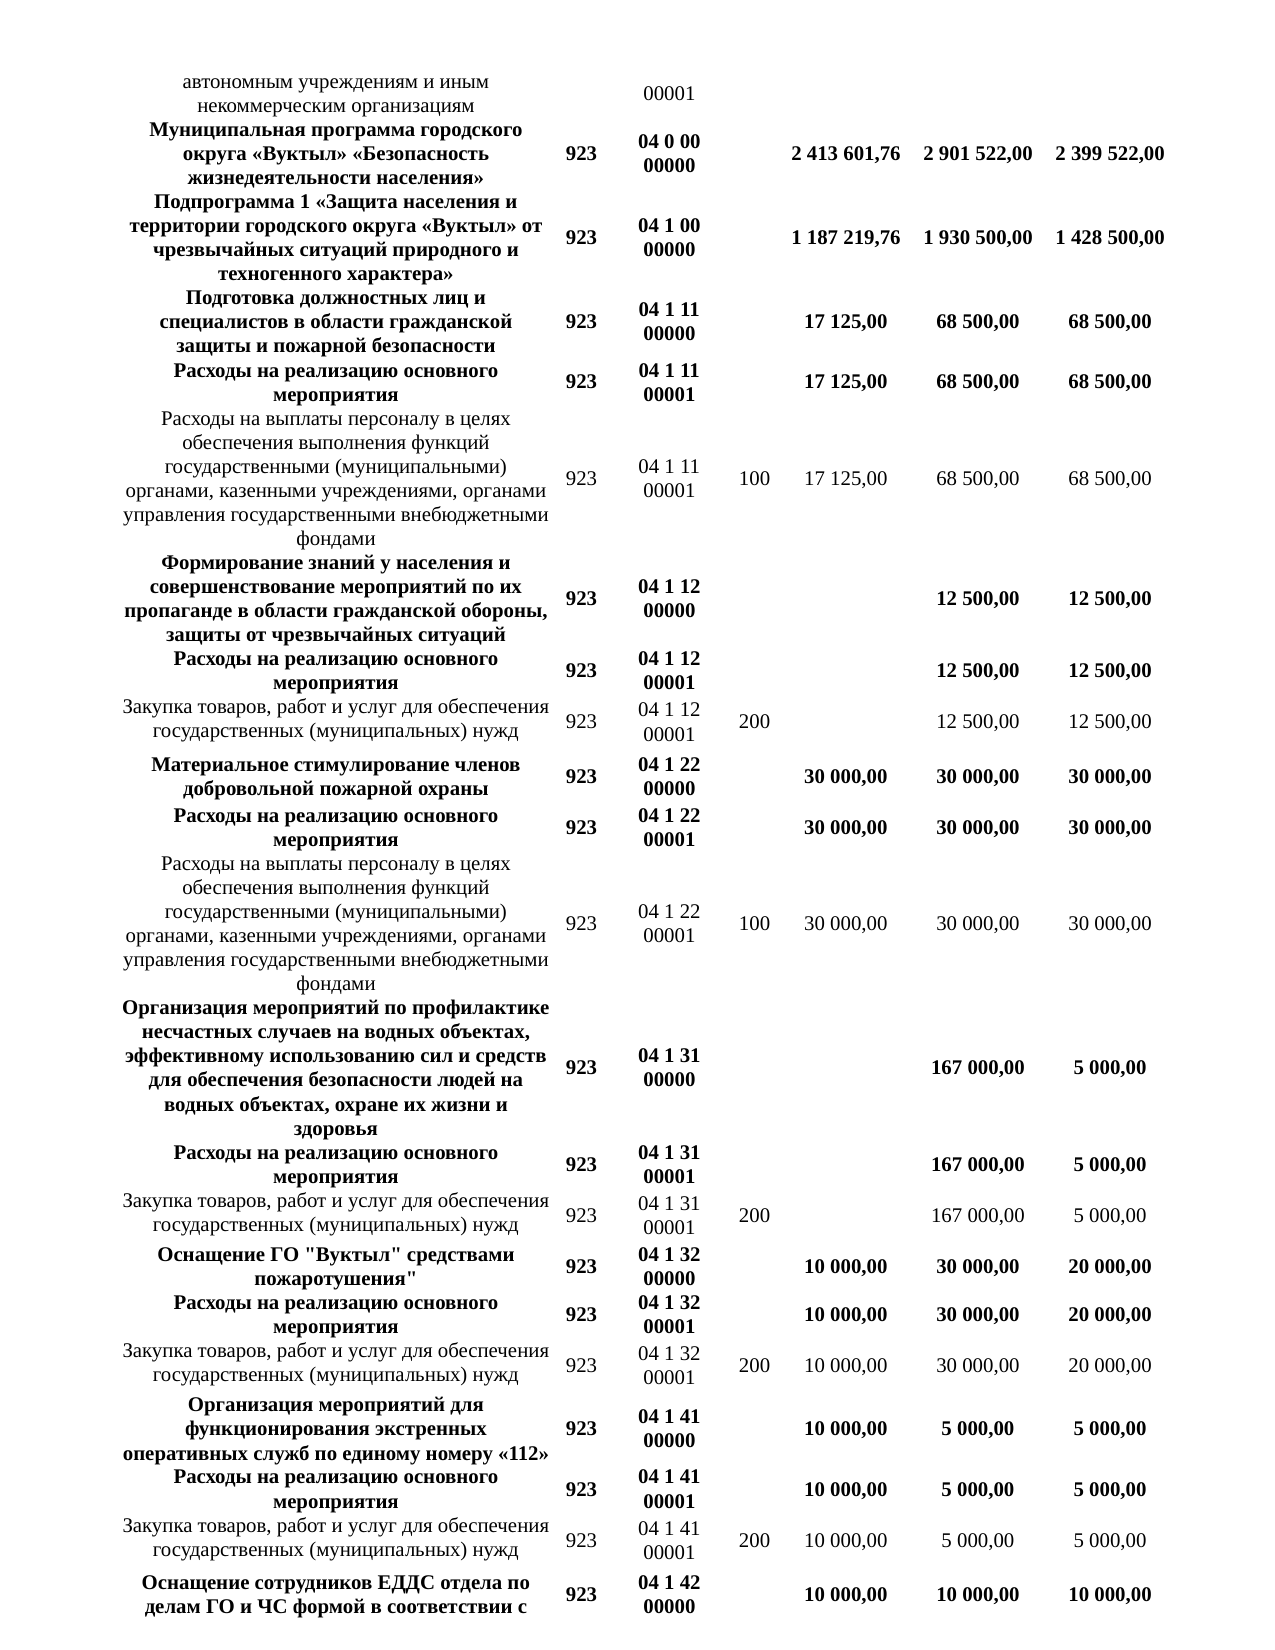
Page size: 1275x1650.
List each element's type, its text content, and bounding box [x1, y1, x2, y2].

table_cell [729, 749, 779, 803]
table_cell 167 000,00 [912, 1188, 1044, 1242]
table_cell 10 000,00 [912, 1567, 1044, 1621]
table_cell 68 500,00 [1044, 285, 1176, 357]
table_cell 30 000,00 [912, 749, 1044, 803]
table_cell [729, 995, 779, 1139]
table_cell 30 000,00 [912, 803, 1044, 851]
table_cell 04 1 11 00001 [609, 406, 729, 550]
table_cell [780, 550, 912, 646]
table_cell 12 500,00 [912, 550, 1044, 646]
table_cell 68 500,00 [1044, 358, 1176, 406]
table_cell 2 399 522,00 [1044, 117, 1176, 189]
table_cell Оснащение ГО "Вуктыл" средствами пожаротушения" [118, 1242, 553, 1290]
table_cell 10 000,00 [780, 1242, 912, 1290]
table_cell 1 187 219,76 [780, 189, 912, 285]
table_cell 68 500,00 [1044, 406, 1176, 550]
table_cell 12 500,00 [1044, 694, 1176, 748]
table_cell 10 000,00 [1044, 1567, 1176, 1621]
table_cell 167 000,00 [912, 995, 1044, 1139]
table_cell 923 [553, 646, 609, 694]
table_cell 5 000,00 [1044, 1188, 1176, 1242]
table_cell 923 [553, 550, 609, 646]
table_cell 17 125,00 [780, 285, 912, 357]
table_cell 923 [553, 406, 609, 550]
table_cell 5 000,00 [1044, 995, 1176, 1139]
table_cell [1044, 69, 1176, 117]
table_cell 923 [553, 117, 609, 189]
table_cell 30 000,00 [912, 851, 1044, 995]
table_cell 100 [729, 851, 779, 995]
table_cell Закупка товаров, работ и услуг для обеспечения государственных (муниципальных) нужд [118, 1513, 553, 1567]
table_cell [780, 995, 912, 1139]
table_cell [729, 1242, 779, 1290]
table_cell 30 000,00 [912, 1338, 1044, 1392]
table_cell 04 1 22 00001 [609, 803, 729, 851]
table_cell [780, 1140, 912, 1188]
table_cell Подпрограмма 1 «Защита населения и территории городского округа «Вуктыл» от чрезвычайных ситуаций природного и техногенного характера» [118, 189, 553, 285]
table_cell 923 [553, 803, 609, 851]
table_cell Расходы на реализацию основного мероприятия [118, 358, 553, 406]
table_cell 100 [729, 406, 779, 550]
table_cell Оснащение сотрудников ЕДДС отдела по делам ГО и ЧС формой в соответствии с [118, 1567, 553, 1621]
table_cell 5 000,00 [912, 1392, 1044, 1464]
table_cell Расходы на реализацию основного мероприятия [118, 803, 553, 851]
table_cell 04 1 11 00000 [609, 285, 729, 357]
table_cell 17 125,00 [780, 358, 912, 406]
table_cell 5 000,00 [1044, 1392, 1176, 1464]
table_cell 04 1 32 00001 [609, 1290, 729, 1338]
table_cell 04 1 00 00000 [609, 189, 729, 285]
table_cell 04 1 22 00001 [609, 851, 729, 995]
table_cell 923 [553, 189, 609, 285]
table_cell 04 1 32 00000 [609, 1242, 729, 1290]
table_cell 923 [553, 1465, 609, 1513]
table_cell [780, 646, 912, 694]
table_cell 923 [553, 1188, 609, 1242]
table_cell 200 [729, 1513, 779, 1567]
table_cell 5 000,00 [1044, 1513, 1176, 1567]
table_cell 20 000,00 [1044, 1242, 1176, 1290]
table_cell 10 000,00 [780, 1338, 912, 1392]
table_cell 2 901 522,00 [912, 117, 1044, 189]
table_cell [553, 69, 609, 117]
table_cell Закупка товаров, работ и услуг для обеспечения государственных (муниципальных) нужд [118, 694, 553, 748]
table_cell 10 000,00 [780, 1567, 912, 1621]
table_cell [729, 117, 779, 189]
table_cell [729, 646, 779, 694]
table_cell 10 000,00 [780, 1465, 912, 1513]
table_cell 04 1 12 00000 [609, 550, 729, 646]
table_cell [729, 1290, 779, 1338]
table_cell 12 500,00 [912, 646, 1044, 694]
table_cell 5 000,00 [912, 1465, 1044, 1513]
table_cell 923 [553, 995, 609, 1139]
table_cell 923 [553, 1513, 609, 1567]
table_cell Организация мероприятий по профилактике несчастных случаев на водных объектах, эффективному использованию сил и средств для обеспечения безопасности людей на водных объектах, охране их жизни и здоровья [118, 995, 553, 1139]
table_cell 1 428 500,00 [1044, 189, 1176, 285]
table_cell 5 000,00 [1044, 1140, 1176, 1188]
table_cell 167 000,00 [912, 1140, 1044, 1188]
table_cell 923 [553, 358, 609, 406]
table_cell 00001 [609, 69, 729, 117]
table_cell 17 125,00 [780, 406, 912, 550]
table_cell [729, 550, 779, 646]
table_cell 923 [553, 1338, 609, 1392]
table_cell [729, 1392, 779, 1464]
table_cell 68 500,00 [912, 406, 1044, 550]
table_cell 5 000,00 [912, 1513, 1044, 1567]
table_cell 04 1 41 00000 [609, 1392, 729, 1464]
table_cell 30 000,00 [780, 803, 912, 851]
table_cell 200 [729, 1338, 779, 1392]
table_cell 923 [553, 1242, 609, 1290]
table_cell 2 413 601,76 [780, 117, 912, 189]
table_cell Организация мероприятий для функционирования экстренных оперативных служб по единому номеру «112» [118, 1392, 553, 1464]
table_cell 30 000,00 [780, 749, 912, 803]
table_cell 04 1 41 00001 [609, 1465, 729, 1513]
table_cell Закупка товаров, работ и услуг для обеспечения государственных (муниципальных) нужд [118, 1338, 553, 1392]
table_cell 04 1 31 00000 [609, 995, 729, 1139]
table_cell 68 500,00 [912, 358, 1044, 406]
table_cell [780, 1188, 912, 1242]
table_cell [729, 803, 779, 851]
table_cell 923 [553, 749, 609, 803]
table_cell Материальное стимулирование членов добровольной пожарной охраны [118, 749, 553, 803]
table_cell Подготовка должностных лиц и специалистов в области гражданской защиты и пожарной безопасности [118, 285, 553, 357]
table_cell 10 000,00 [780, 1392, 912, 1464]
table_cell 12 500,00 [1044, 550, 1176, 646]
table_cell 923 [553, 285, 609, 357]
table_cell 04 1 12 00001 [609, 646, 729, 694]
table_cell [729, 1465, 779, 1513]
table_cell [912, 69, 1044, 117]
table_cell 68 500,00 [912, 285, 1044, 357]
table_cell [729, 358, 779, 406]
table_cell [729, 285, 779, 357]
table_cell 04 1 22 00000 [609, 749, 729, 803]
table_cell 923 [553, 1290, 609, 1338]
table_cell 20 000,00 [1044, 1290, 1176, 1338]
table_cell 200 [729, 694, 779, 748]
table_cell 10 000,00 [780, 1513, 912, 1567]
table_cell Расходы на реализацию основного мероприятия [118, 1465, 553, 1513]
table_cell Закупка товаров, работ и услуг для обеспечения государственных (муниципальных) нужд [118, 1188, 553, 1242]
table_cell Расходы на реализацию основного мероприятия [118, 1140, 553, 1188]
table_cell Муниципальная программа городского округа «Вуктыл» «Безопасность жизнедеятельности населения» [118, 117, 553, 189]
table_cell 10 000,00 [780, 1290, 912, 1338]
table_cell 04 1 31 00001 [609, 1140, 729, 1188]
table_cell 923 [553, 851, 609, 995]
table_cell 923 [553, 1567, 609, 1621]
table_cell [729, 69, 779, 117]
table_cell 04 0 00 00000 [609, 117, 729, 189]
table_cell 30 000,00 [912, 1242, 1044, 1290]
table_cell 30 000,00 [912, 1290, 1044, 1338]
table_cell 04 1 32 00001 [609, 1338, 729, 1392]
table_cell 30 000,00 [1044, 803, 1176, 851]
table_cell [729, 189, 779, 285]
table_cell Расходы на выплаты персоналу в целях обеспечения выполнения функций государственными (муниципальными) органами, казенными учреждениями, органами управления государственными внебюджетными фондами [118, 851, 553, 995]
table_cell [780, 694, 912, 748]
table_cell 04 1 12 00001 [609, 694, 729, 748]
table_cell Формирование знаний у населения и совершенствование мероприятий по их пропаганде в области гражданской обороны, защиты от чрезвычайных ситуаций [118, 550, 553, 646]
table_cell Расходы на реализацию основного мероприятия [118, 1290, 553, 1338]
table_cell 04 1 41 00001 [609, 1513, 729, 1567]
table_cell автономным учреждениям и иным некоммерческим организациям [118, 69, 553, 117]
table_cell 923 [553, 1392, 609, 1464]
table_cell 12 500,00 [912, 694, 1044, 748]
table_cell 04 1 11 00001 [609, 358, 729, 406]
table_cell 30 000,00 [1044, 851, 1176, 995]
table_cell 1 930 500,00 [912, 189, 1044, 285]
table_cell 923 [553, 1140, 609, 1188]
table_cell 200 [729, 1188, 779, 1242]
table_cell 04 1 31 00001 [609, 1188, 729, 1242]
table_cell 04 1 42 00000 [609, 1567, 729, 1621]
table_cell 30 000,00 [1044, 749, 1176, 803]
table_cell 30 000,00 [780, 851, 912, 995]
table_cell Расходы на выплаты персоналу в целях обеспечения выполнения функций государственными (муниципальными) органами, казенными учреждениями, органами управления государственными внебюджетными фондами [118, 406, 553, 550]
table_cell Расходы на реализацию основного мероприятия [118, 646, 553, 694]
table_cell 5 000,00 [1044, 1465, 1176, 1513]
table_cell 20 000,00 [1044, 1338, 1176, 1392]
table_cell [729, 1567, 779, 1621]
table_cell [729, 1140, 779, 1188]
table_cell 923 [553, 694, 609, 748]
table_cell 12 500,00 [1044, 646, 1176, 694]
table_cell [780, 69, 912, 117]
